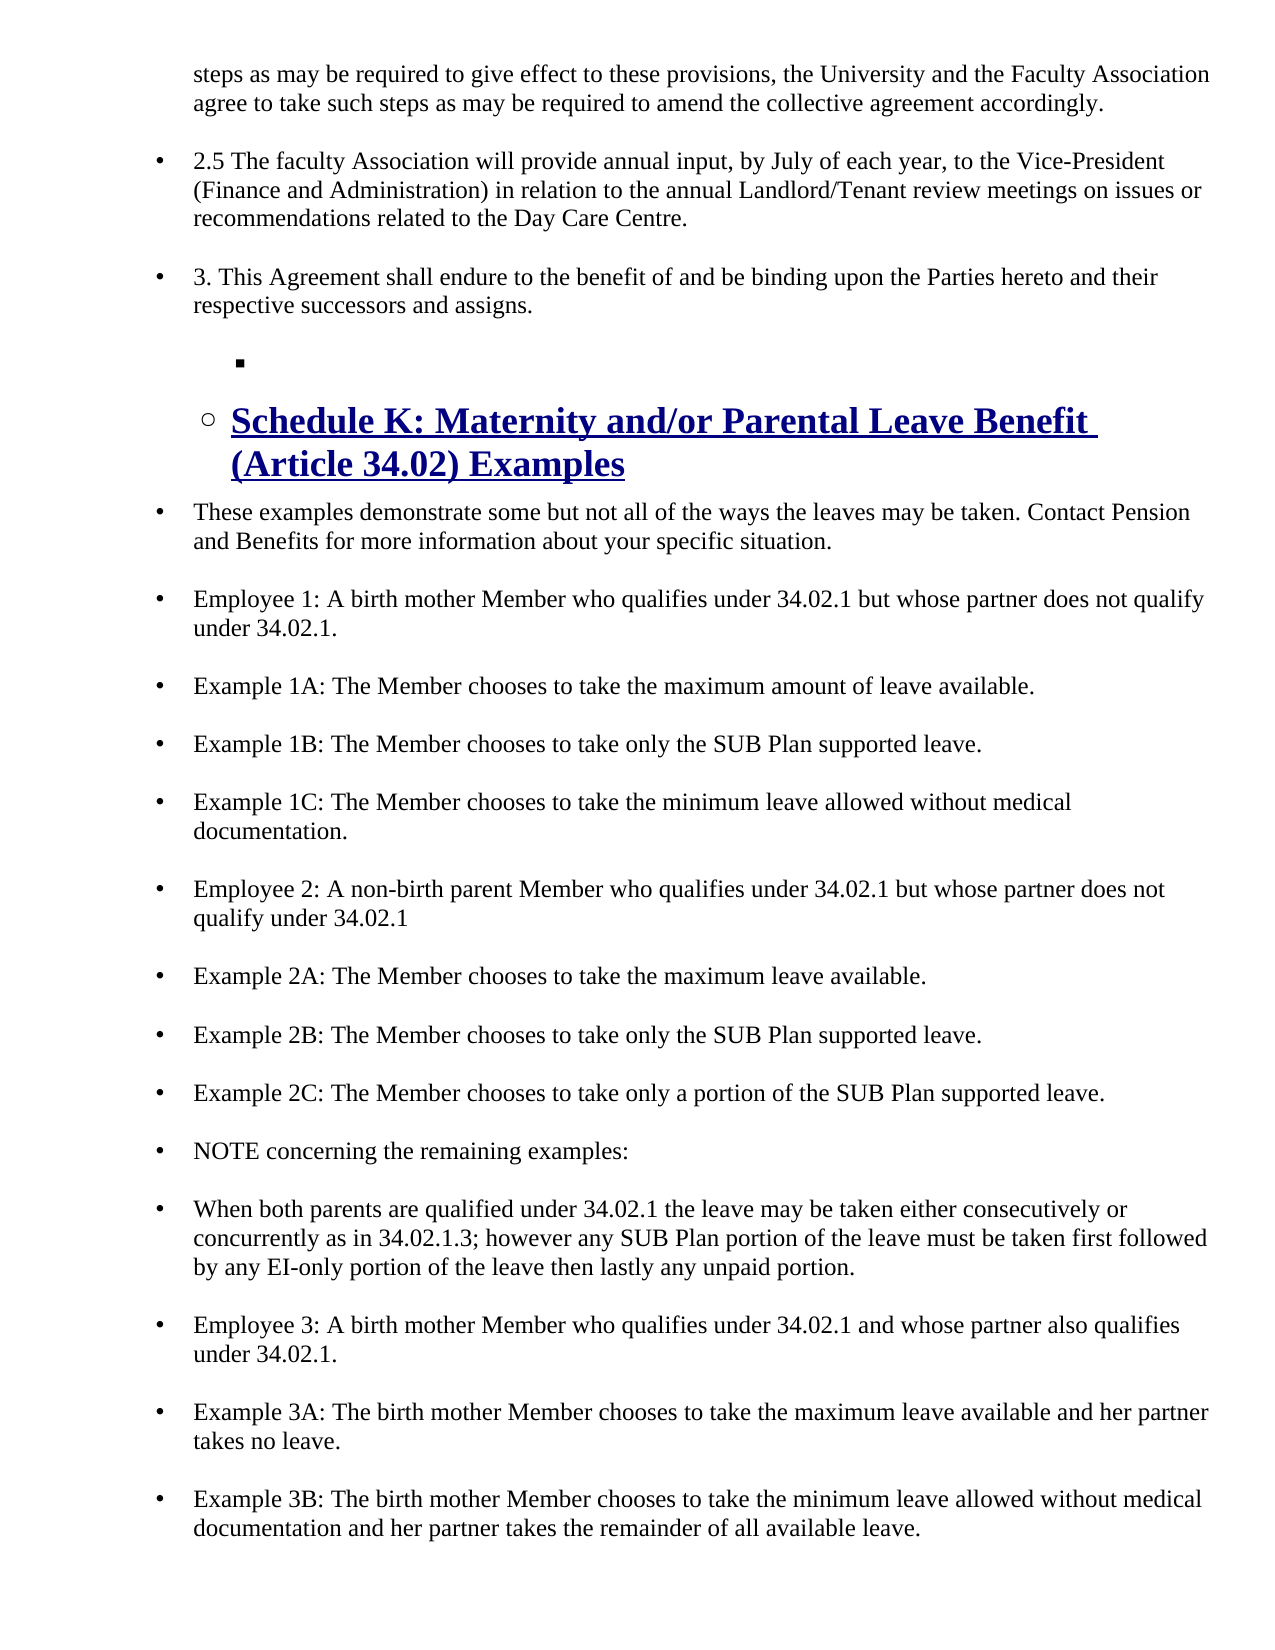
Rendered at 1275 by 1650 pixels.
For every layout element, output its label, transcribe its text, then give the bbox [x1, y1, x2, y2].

list Example 1C: The Member chooses to take the minimum leave allowed without medical documentation. [156, 787, 1216, 845]
list Employee 3: A birth mother Member who qualifies under 34.02.1 and whose partner also qualifies under 34.02.1. [156, 1310, 1216, 1368]
list Example 2C: The Member chooses to take only a portion of the SUB Plan supported leave. [156, 1078, 1216, 1107]
subtitle Schedule K: Maternity and/or Parental Leave Benefit (Article 34.02) Examples [193, 398, 1216, 484]
list 3. This Agreement shall endure to the benefit of and be binding upon the Parties hereto and their respective successors and assigns. [156, 262, 1216, 319]
list Example 2B: The Member chooses to take only the SUB Plan supported leave. [156, 1020, 1216, 1048]
list Example 3A: The birth mother Member chooses to take the maximum leave available and her partner takes no leave. [156, 1397, 1216, 1454]
list Example 1B: The Member chooses to take only the SUB Plan supported leave. [156, 729, 1216, 758]
list Example 3B: The birth mother Member chooses to take the minimum leave allowed without medical documentation and her partner takes the remainder of all available leave. [156, 1484, 1216, 1542]
list Example 2A: The Member chooses to take the maximum leave available. [156, 961, 1216, 990]
list 2.5 The faculty Association will provide annual input, by July of each year, to the Vice-President (Finance and Administration) in relation to the annual Landlord/Tenant review meetings on issues or recommendations related to the Day Care Centre. [156, 146, 1216, 232]
list Employee 1: A birth mother Member who qualifies under 34.02.1 but whose partner does not qualify under 34.02.1. [156, 584, 1216, 642]
list steps as may be required to give effect to these provisions, the University and the Faculty Association agree to take such steps as may be required to amend the collective agreement accordingly. [156, 59, 1216, 117]
list When both parents are qualified under 34.02.1 the leave may be taken either consecutively or concurrently as in 34.02.1.3; however any SUB Plan portion of the leave must be taken first followed by any EI-only portion of the leave then lastly any unpaid portion. [156, 1194, 1216, 1281]
list Employee 2: A non-birth parent Member who qualifies under 34.02.1 but whose partner does not qualify under 34.02.1 [156, 874, 1216, 932]
list Example 1A: The Member chooses to take the maximum amount of leave available. [156, 671, 1216, 700]
list These examples demonstrate some but not all of the ways the leaves may be taken. Contact Pension and Benefits for more information about your specific situation. [156, 497, 1216, 554]
list NOTE concerning the remaining examples: [156, 1136, 1216, 1165]
